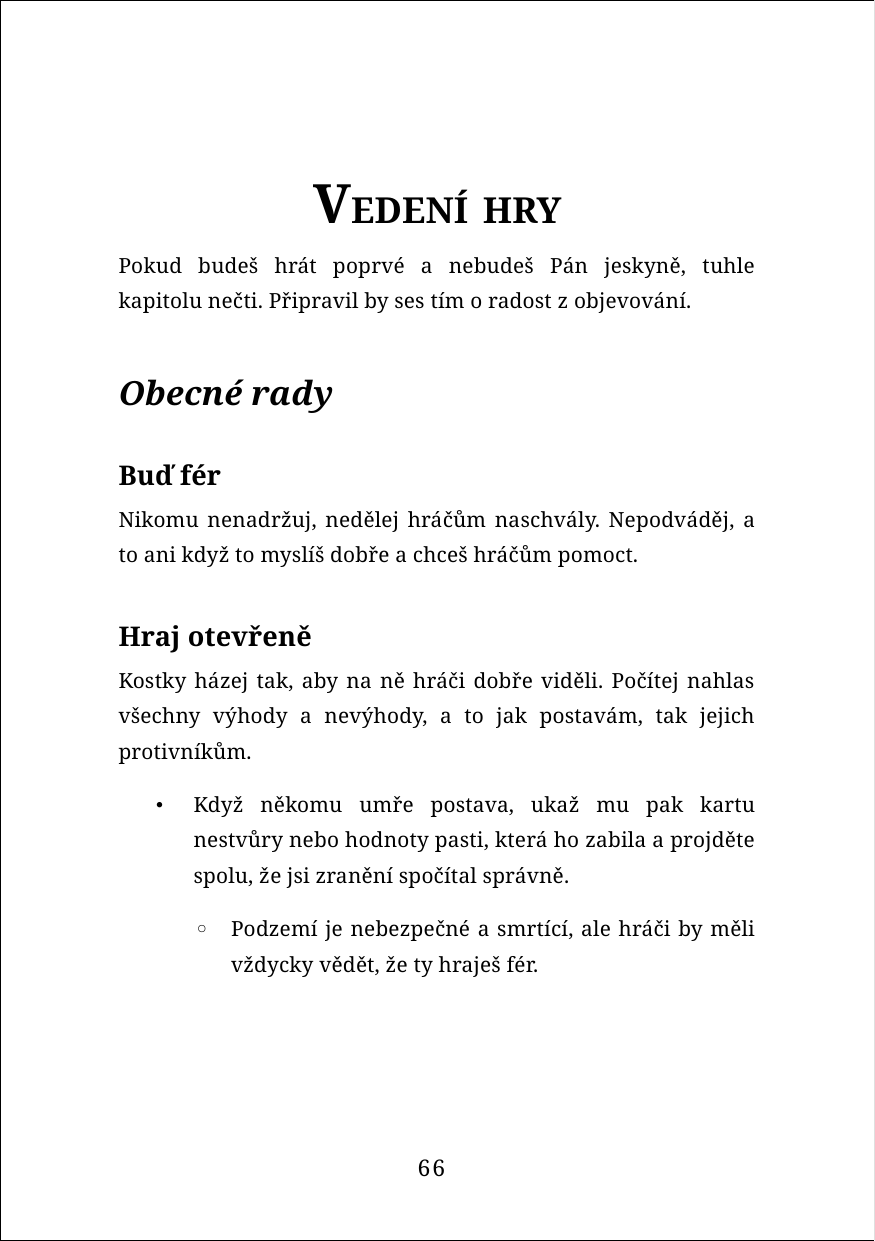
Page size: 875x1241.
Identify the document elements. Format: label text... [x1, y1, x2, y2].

list Když někomu umře postava, ukaž mu pak kartu nestvůry nebo hodnoty pasti, která ho zabila a projděte spolu, že jsi zranění spočítal správně. [156, 790, 756, 889]
subtitle Vedení hry [118, 166, 756, 239]
text Pokud budeš hrát poprvé a nebudeš Pán jeskyně, tuhle kapitolu nečti. Připravil by ses tím o radost z objevování. [118, 251, 756, 315]
subtitle Hraj otevřeně [118, 617, 756, 654]
text Kostky házej tak, aby na ně hráči dobře viděli. Počítej nahlas všechny výhody a nevýhody, a to jak postavám, tak jejich protivníkům. [118, 666, 756, 765]
list Podzemí je nebezpečné a smrtící, ale hráči by měli vždycky vědět, že ty hraješ fér. [193, 914, 756, 978]
subtitle Obecné rady [118, 369, 756, 415]
text Nikomu nenadržuj, nedělej hráčům naschvály. Nepodváděj, a to ani když to myslíš dobře a chceš hráčům pomoct. [118, 505, 756, 569]
subtitle Buď fér [118, 456, 756, 493]
